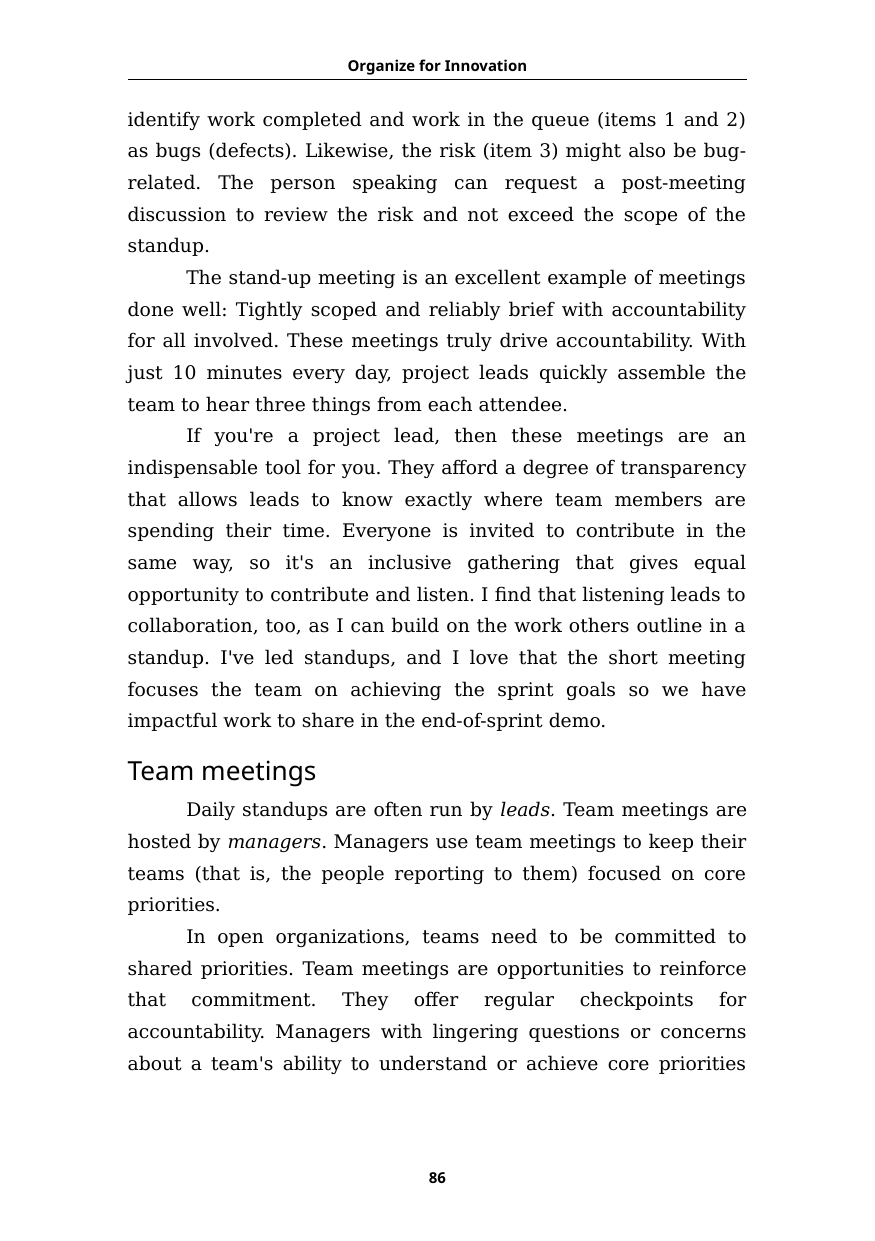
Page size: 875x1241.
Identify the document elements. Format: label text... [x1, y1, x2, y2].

text In open organizations, teams need to be committed to shared priorities. Team meetings are opportunities to reinforce that commitment. They offer regular checkpoints for accountability. Managers with lingering questions or concerns about a team's ability to understand or achieve core priorities [127, 926, 747, 1075]
text identify work completed and work in the queue (items 1 and 2) as bugs (defects). Likewise, the risk (item 3) might also be bug-related. The person speaking can request a post-meeting discussion to review the risk and not exceed the scope of the standup. [127, 109, 747, 257]
text If you're a project lead, then these meetings are an indispensable tool for you. They afford a degree of transparency that allows leads to know exactly where team members are spending their time. Everyone is invited to contribute in the same way, so it's an inclusive gathering that gives equal opportunity to contribute and listen. I find that listening leads to collaboration, too, as I can build on the work others outline in a standup. I've led standups, and I love that the short meeting focuses the team on achieving the sprint goals so we have impactful work to share in the end-of-sprint demo. [127, 425, 747, 732]
text The stand-up meeting is an excellent example of meetings done well: Tightly scoped and reliably brief with accountability for all involved. These meetings truly drive accountability. With just 10 minutes every day, project leads quickly assemble the team to hear three things from each attendee. [127, 267, 747, 416]
subtitle Team meetings [127, 757, 747, 787]
text Daily standups are often run by leads. Team meetings are hosted by managers. Managers use team meetings to keep their teams (that is, the people reporting to them) focused on core priorities. [127, 799, 747, 916]
